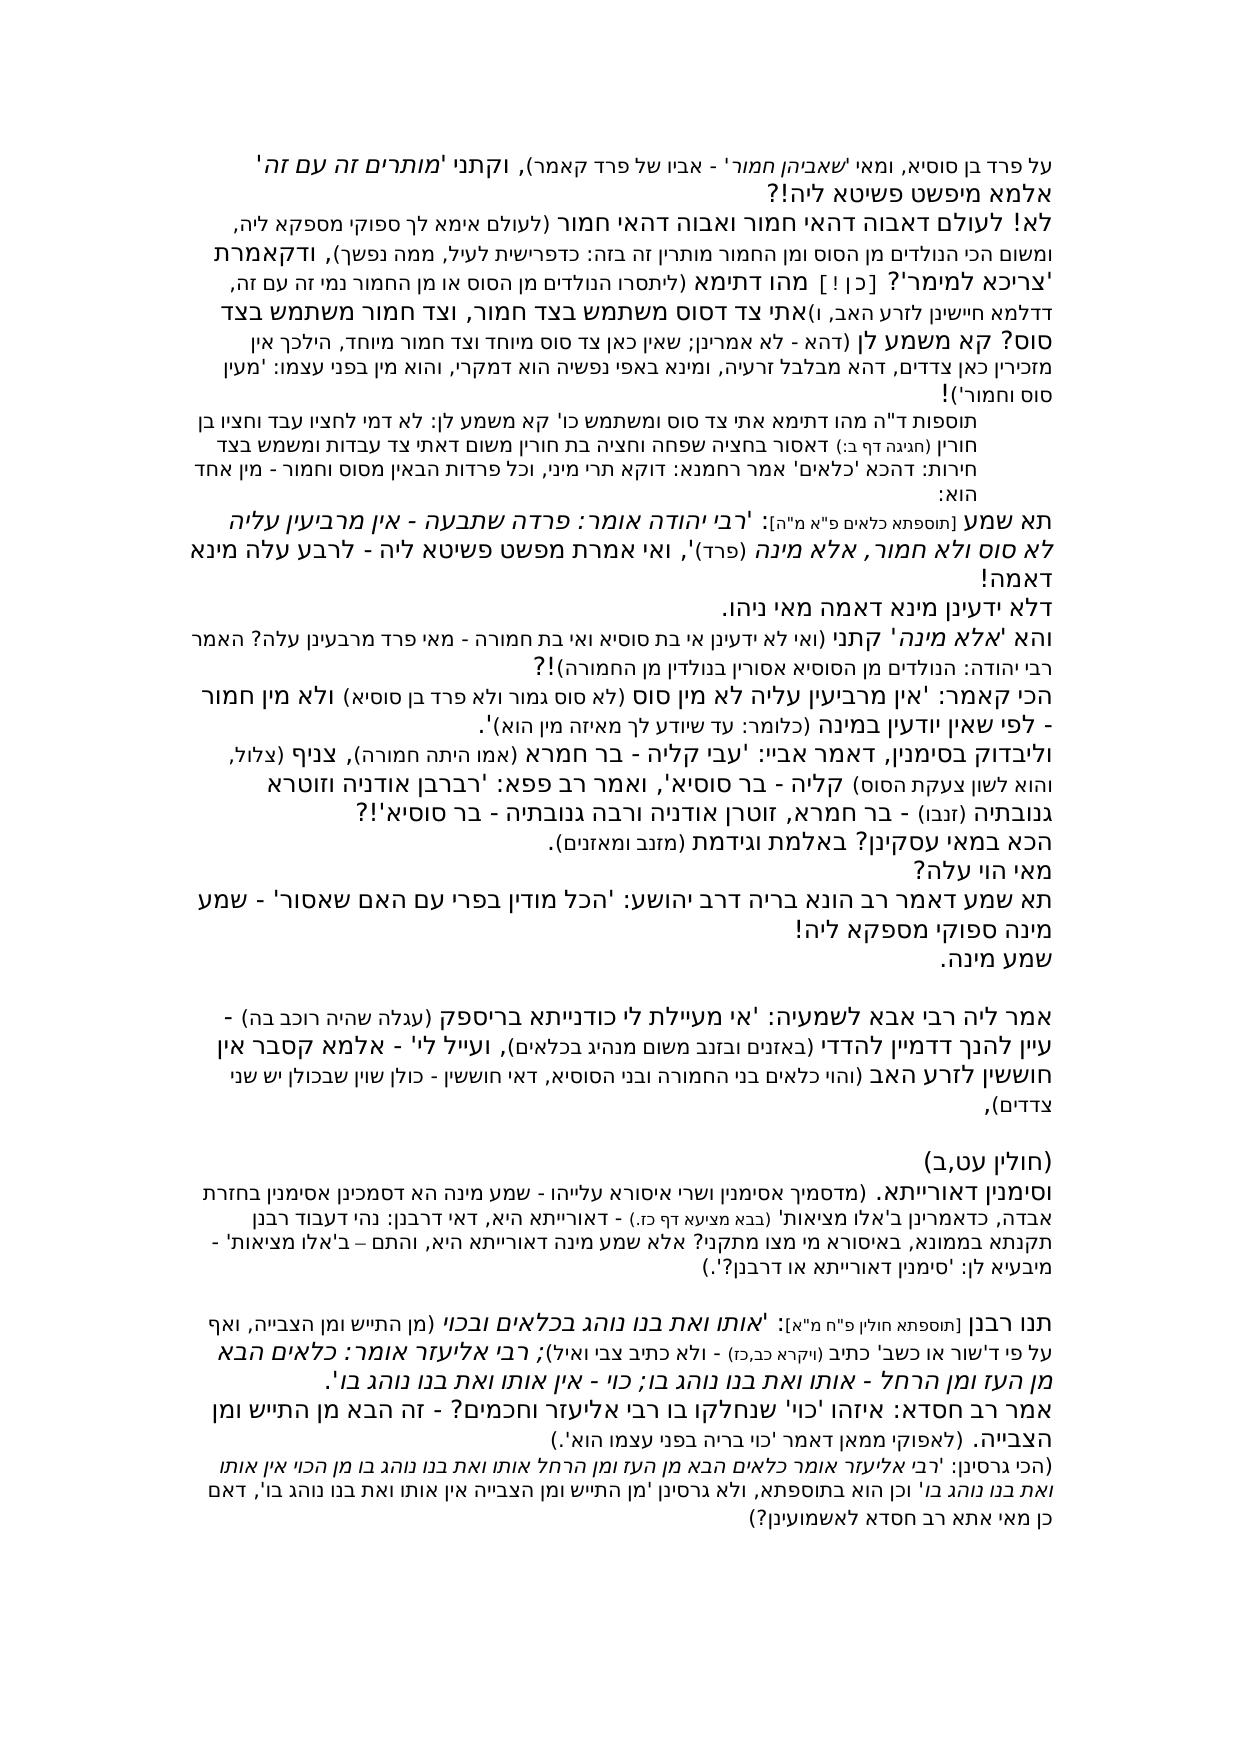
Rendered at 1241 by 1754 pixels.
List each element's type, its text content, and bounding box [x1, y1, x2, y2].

text תוספות ד"ה מהו דתימא אתי צד סוס ומשתמש כו' קא משמע לן: לא דמי לחציו עבד וחציו בן חורין (חגיגה דף ב:) דאסור בחציה שפחה וחציה בת חורין משום דאתי צד עבדות ומשמש בצד חירות: דהכא 'כלאים' אמר רחמנא: דוקא תרי מיני, וכל פרדות הבאין מסוס וחמור - מין אחד הוא: [187, 409, 978, 506]
text מאי הוי עלה? [187, 856, 1053, 886]
text תא שמע [תוספתא כלאים פ"א מ"ה]: 'רבי יהודה אומר: פרדה שתבעה - אין מרביעין עליה לא סוס ולא חמור, אלא מינה (פרד)', ואי אמרת מפשט פשיטא ליה - לרבע עלה מינא דאמה! [187, 506, 1053, 593]
text שמע מינה. [187, 944, 1053, 973]
text דלא ידעינן מינא דאמה מאי ניהו. [187, 593, 1053, 623]
text (חולין עט,ב) [187, 1147, 1053, 1177]
text (הכי גרסינן: 'רבי אליעזר אומר כלאים הבא מן העז ומן הרחל אותו ואת בנו נוהג בו מן הכוי אין אותו ואת בנו נוהג בו' וכן הוא בתוספתא, ולא גרסינן 'מן התייש ומן הצבייה אין אותו ואת בנו נוהג בו', דאם כן מאי אתא רב חסדא לאשמועינן?) [187, 1454, 1053, 1532]
text על פרד בן סוסיא, ומאי 'שאביהן חמור' - אביו של פרד קאמר), וקתני 'מותרים זה עם זה' אלמא מיפשט פשיטא ליה!? [187, 150, 1053, 208]
text הכי קאמר: 'אין מרביעין עליה לא מין סוס (לא סוס גמור ולא פרד בן סוסיא) ולא מין חמור - לפי שאין יודעין במינה (כלומר: עד שיודע לך מאיזה מין הוא)'. [187, 681, 1053, 739]
text אמר ליה רבי אבא לשמעיה: 'אי מעיילת לי כודנייתא בריספק (עגלה שהיה רוכב בה) - עיין להנך דדמיין להדדי (באזנים ובזנב משום מנהיג בכלאים), ועייל לי' - אלמא קסבר אין חוששין לזרע האב (והוי כלאים בני החמורה ובני הסוסיא, דאי חוששין - כולן שוין שבכולן יש שני צדדים), [187, 1002, 1053, 1119]
text וסימנין דאורייתא. (מדסמיך אסימנין ושרי איסורא עלייהו - שמע מינה הא דסמכינן אסימנין בחזרת אבדה, כדאמרינן ב'אלו מציאות' (בבא מציעא דף כז.) - דאורייתא היא, דאי דרבנן: נהי דעבוד רבנן תקנתא בממונא, באיסורא מי מצו מתקני? אלא שמע מינה דאורייתא היא, והתם – ב'אלו מציאות' - מיבעיא לן: 'סימנין דאורייתא או דרבנן?'.) [187, 1177, 1053, 1279]
text והא 'אלא מינה' קתני (ואי לא ידעינן אי בת סוסיא ואי בת חמורה - מאי פרד מרבעינן עלה? האמר רבי יהודה: הנולדים מן הסוסיא אסורין בנולדין מן החמורה)!? [187, 623, 1053, 681]
text תנו רבנן [תוספתא חולין פ"ח מ"א]: 'אותו ואת בנו נוהג בכלאים ובכוי (מן התייש ומן הצבייה, ואף על פי ד'שור או כשב' כתיב (ויקרא כב,כז) - ולא כתיב צבי ואיל); רבי אליעזר אומר: כלאים הבא מן העז ומן הרחל - אותו ואת בנו נוהג בו; כוי - אין אותו ואת בנו נוהג בו'. [187, 1308, 1053, 1395]
text אמר רב חסדא: איזהו 'כוי' שנחלקו בו רבי אליעזר וחכמים? - זה הבא מן התייש ומן הצבייה. (לאפוקי ממאן דאמר 'כוי בריה בפני עצמו הוא'.) [187, 1395, 1053, 1454]
text וליבדוק בסימנין, דאמר אביי: 'עבי קליה - בר חמרא (אמו היתה חמורה), צניף (צלול, והוא לשון צעקת הסוס) קליה - בר סוסיא', ואמר רב פפא: 'רברבן אודניה וזוטרא גנובתיה (זנבו) - בר חמרא, זוטרן אודניה ורבה גנובתיה - בר סוסיא'!? [187, 739, 1053, 827]
text הכא במאי עסקינן? באלמת וגידמת (מזנב ומאזנים). [187, 827, 1053, 856]
text תא שמע דאמר רב הונא בריה דרב יהושע: 'הכל מודין בפרי עם האם שאסור' - שמע מינה ספוקי מספקא ליה! [187, 886, 1053, 944]
text לא! לעולם דאבוה דהאי חמור ואבוה דהאי חמור (לעולם אימא לך ספוקי מספקא ליה, ומשום הכי הנולדים מן הסוס ומן החמור מותרין זה בזה: כדפרישית לעיל, ממה נפשך), ודקאמרת 'צריכא למימר'? [כן!] מהו דתימא (ליתסרו הנולדים מן הסוס או מן החמור נמי זה עם זה, דדלמא חיישינן לזרע האב, ו)אתי צד דסוס משתמש בצד חמור, וצד חמור משתמש בצד סוס? קא משמע לן (דהא - לא אמרינן; שאין כאן צד סוס מיוחד וצד חמור מיוחד, הילכך אין מזכירין כאן צדדים, דהא מבלבל זרעיה, ומינא באפי נפשיה הוא דמקרי, והוא מין בפני עצמו: 'מעין סוס וחמור')! [187, 208, 1053, 409]
